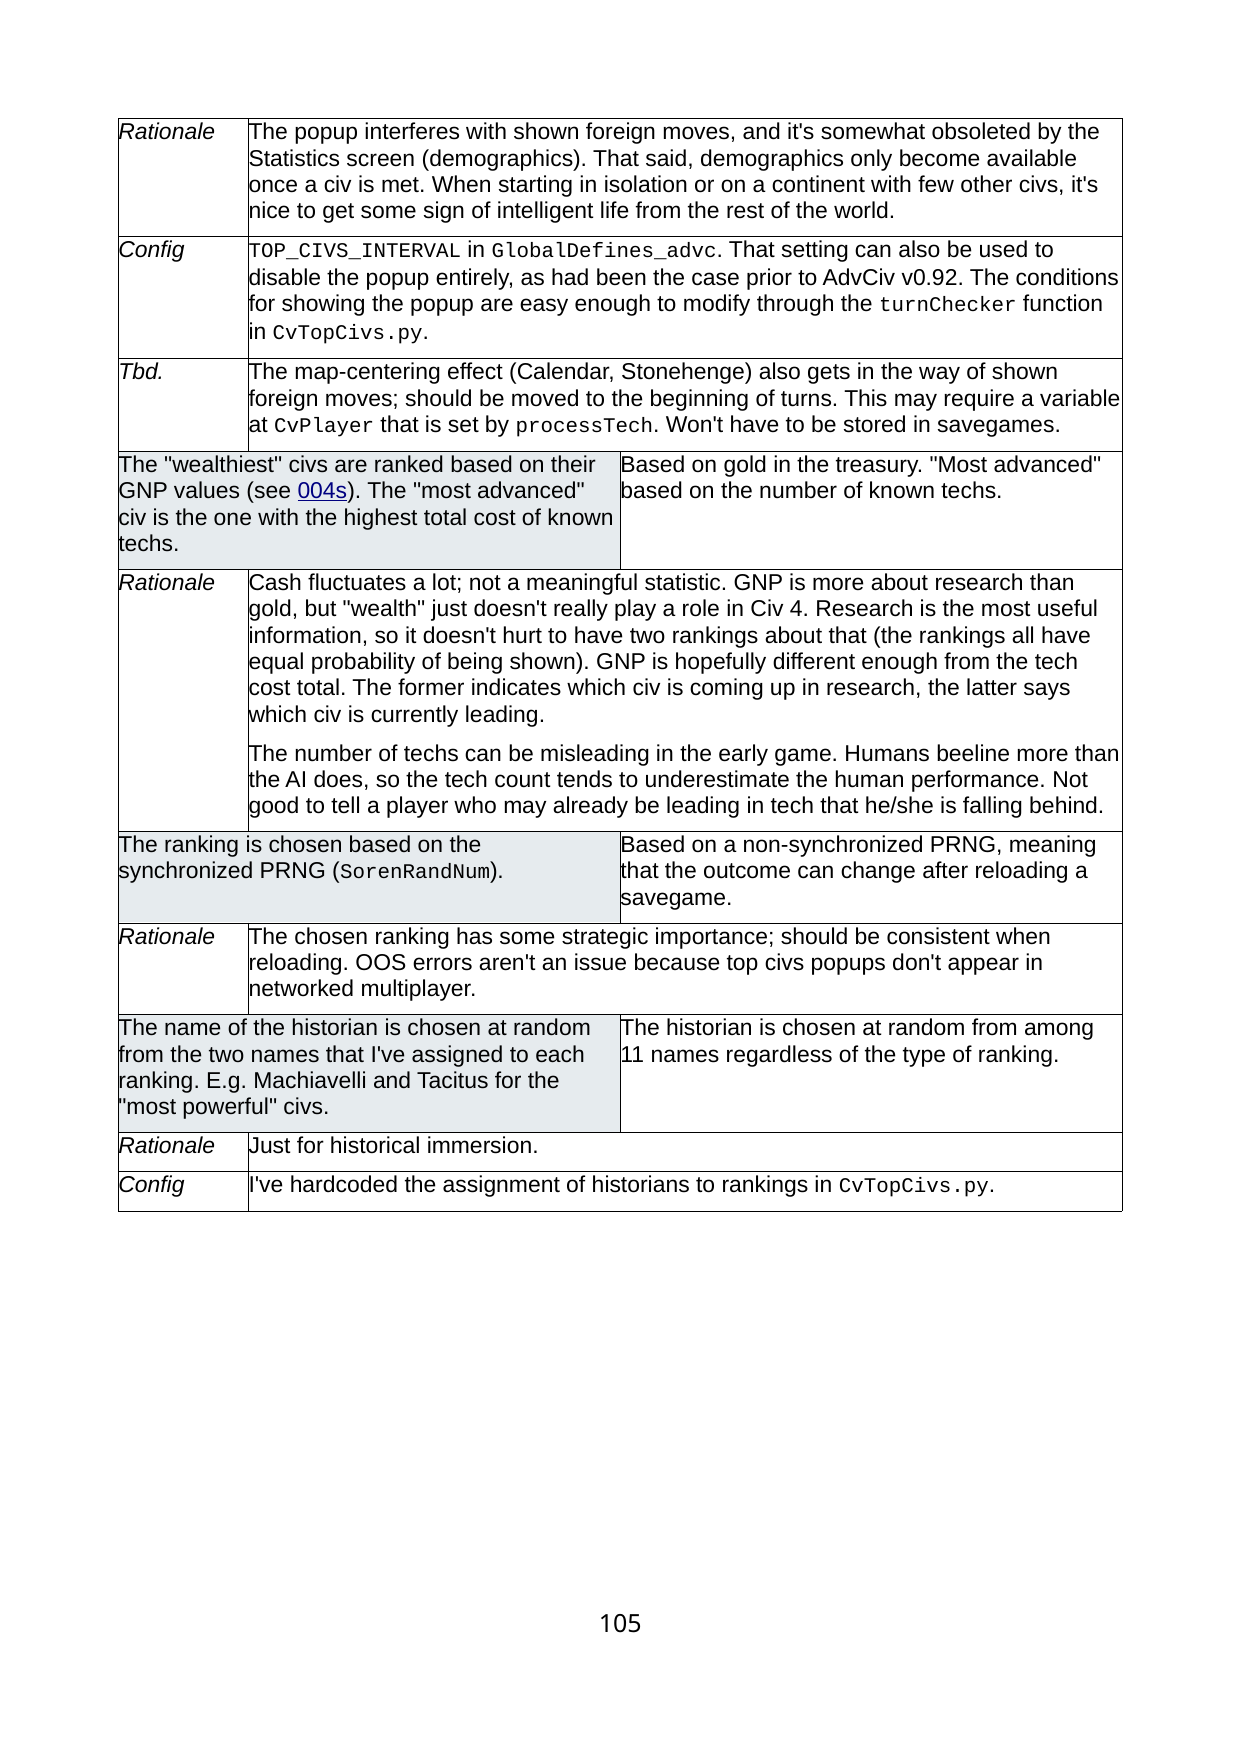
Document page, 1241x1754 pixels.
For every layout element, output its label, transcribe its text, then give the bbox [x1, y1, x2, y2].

table_cell Tbd. [119, 359, 248, 451]
table_cell The chosen ranking has some strategic importance; should be consistent when reloading. OOS errors aren't an issue because top civs popups don't appear in networked multiplayer. [249, 924, 1122, 1014]
table_cell The ranking is chosen based on the synchronized PRNG (SorenRandNum). [119, 832, 620, 922]
table_cell The "wealthiest" civs are ranked based on their GNP values (see 004s). The "most advanced" civ is the one with the highest total cost of known techs. [119, 452, 620, 569]
table_cell The name of the historian is chosen at random from the two names that I've assigned to each ranking. E.g. Machiavelli and Tacitus for the "most powerful" civs. [119, 1015, 620, 1132]
table_cell Config [119, 237, 248, 358]
table_cell The map-centering effect (Calendar, Stonehenge) also gets in the way of shown foreign moves; should be moved to the beginning of turns. This may require a variable at CvPlayer that is set by processTech. Won't have to be stored in savegames. [249, 359, 1122, 451]
table_cell Rationale [119, 924, 248, 1014]
table_cell The popup interferes with shown foreign moves, and it's somewhat obsoleted by the Statistics screen (demographics). That said, demographics only become available once a civ is met. When starting in isolation or on a continent with few other civs, it's nice to get some sign of intelligent life from the rest of the world. [249, 119, 1122, 236]
table_cell The historian is chosen at random from among 11 names regardless of the type of ranking. [621, 1015, 1122, 1132]
table_cell Cash fluctuates a lot; not a meaningful statistic. GNP is more about research than gold, but "wealth" just doesn't really play a role in Civ 4. Research is the most useful information, so it doesn't hurt to have two rankings about that (the rankings all have equal probability of being shown). GNP is hopefully different enough from the tech cost total. The former indicates which civ is coming up in research, the latter says which civ is currently leading. The number of techs can be misleading in the early game. Humans beeline more than the AI does, so the tech count tends to underestimate the human performance. Not good to tell a player who may already be leading in tech that he/she is falling behind. [249, 570, 1122, 831]
table_cell Rationale [119, 1133, 248, 1171]
table_cell Config [119, 1172, 248, 1211]
table_cell TOP_CIVS_INTERVAL in GlobalDefines_advc. That setting can also be used to disable the popup entirely, as had been the case prior to AdvCiv v0.92. The conditions for showing the popup are easy enough to modify through the turnChecker function in CvTopCivs.py. [249, 237, 1122, 358]
table_cell I've hardcoded the assignment of historians to rankings in CvTopCivs.py. [249, 1172, 1122, 1211]
table_cell Based on gold in the treasury. "Most advanced" based on the number of known techs. [621, 452, 1122, 569]
table_cell Based on a non-synchronized PRNG, meaning that the outcome can change after reloading a savegame. [621, 832, 1122, 922]
table_cell Just for historical immersion. [249, 1133, 1122, 1171]
table_cell Rationale [119, 570, 248, 831]
table_cell Rationale [119, 119, 248, 236]
